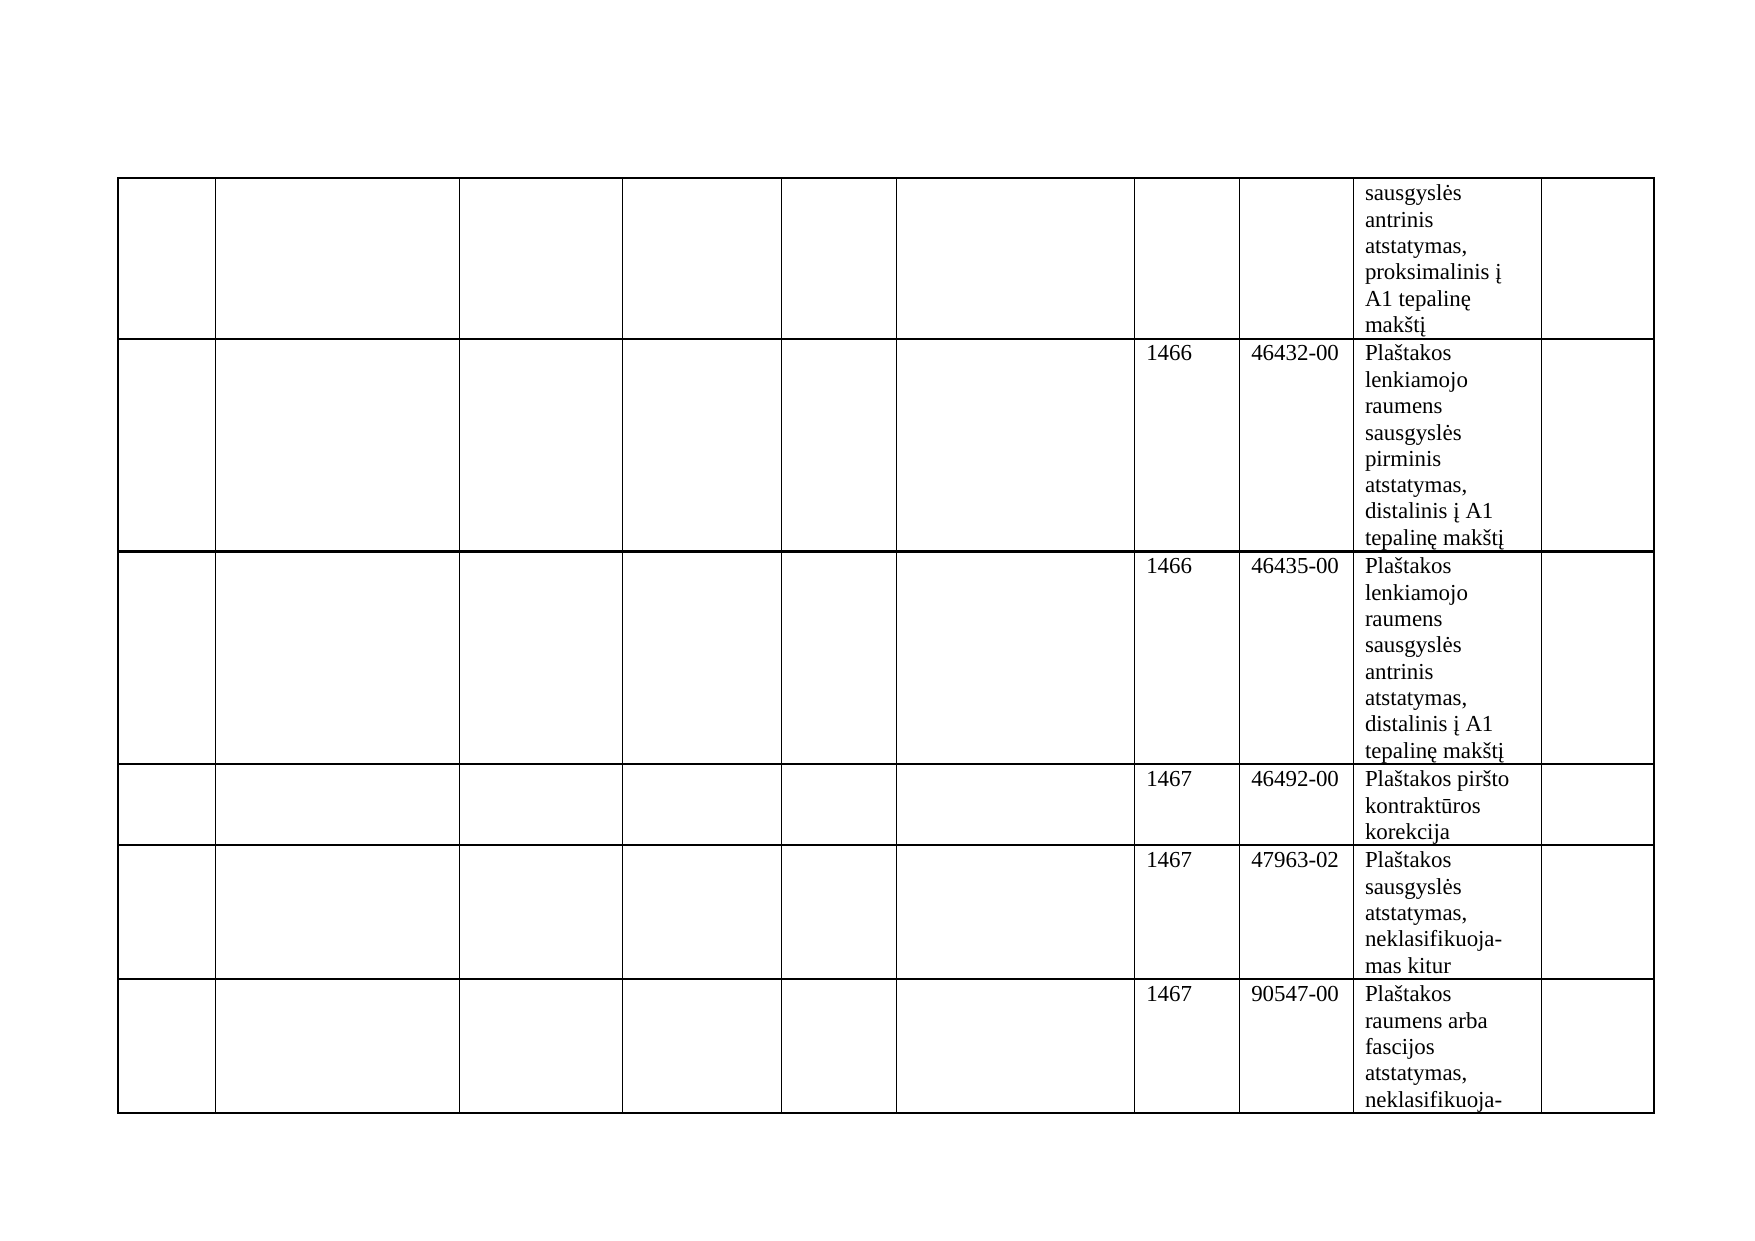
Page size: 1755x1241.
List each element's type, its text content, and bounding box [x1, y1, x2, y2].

table_cell Plaštakos lenkiamojo raumens sausgyslės pirminis atstatymas, distalinis į A1 tepalinę makštį [1354, 340, 1541, 550]
table_cell [119, 553, 215, 763]
table_cell [216, 553, 459, 763]
table_cell [216, 765, 459, 844]
table_cell [1135, 179, 1239, 337]
table_cell 1466 [1135, 553, 1239, 763]
table_cell [782, 179, 896, 337]
table_cell [119, 846, 215, 978]
table_cell [119, 765, 215, 844]
table_cell 1467 [1135, 846, 1239, 978]
table_cell [216, 980, 459, 1112]
table_cell [1240, 179, 1353, 337]
table_cell [782, 980, 896, 1112]
table_cell [623, 846, 781, 978]
table_cell 90547-00 [1240, 980, 1353, 1112]
table_cell 1467 [1135, 765, 1239, 844]
table_cell 46432-00 [1240, 340, 1353, 550]
table_cell [782, 340, 896, 550]
table_cell [119, 980, 215, 1112]
table_cell [216, 846, 459, 978]
table_cell [1542, 980, 1653, 1112]
table_cell 46492-00 [1240, 765, 1353, 844]
table_cell [1542, 553, 1653, 763]
table_cell [460, 765, 622, 844]
table_cell [897, 980, 1134, 1112]
table_cell [1542, 179, 1653, 337]
table_cell 1467 [1135, 980, 1239, 1112]
table_cell 47963-02 [1240, 846, 1353, 978]
table_cell [119, 179, 215, 337]
table_cell Plaštakos piršto kontraktūros korekcija [1354, 765, 1541, 844]
table_cell sausgyslės antrinis atstatymas, proksimalinis į A1 tepalinę makštį [1354, 179, 1541, 337]
table_cell [897, 553, 1134, 763]
table_cell [460, 980, 622, 1112]
table_cell [623, 765, 781, 844]
table_cell [1542, 340, 1653, 550]
table_cell Plaštakos sausgyslės atstatymas, neklasifikuoja-mas kitur [1354, 846, 1541, 978]
table_cell [782, 765, 896, 844]
table_cell 1466 [1135, 340, 1239, 550]
table_cell [460, 553, 622, 763]
table_cell [1542, 846, 1653, 978]
table_cell [216, 340, 459, 550]
table_cell Plaštakos raumens arba fascijos atstatymas, neklasifikuoja- [1354, 980, 1541, 1112]
table_cell [782, 846, 896, 978]
table_cell [623, 340, 781, 550]
table_cell [897, 846, 1134, 978]
table_cell [897, 340, 1134, 550]
table_cell [782, 553, 896, 763]
table_cell [460, 846, 622, 978]
table_cell [460, 179, 622, 337]
table_cell [1542, 765, 1653, 844]
table_cell [623, 553, 781, 763]
table_cell 46435-00 [1240, 553, 1353, 763]
table_cell [623, 179, 781, 337]
table_cell [623, 980, 781, 1112]
table_cell [897, 765, 1134, 844]
table_cell [119, 340, 215, 550]
table_cell Plaštakos lenkiamojo raumens sausgyslės antrinis atstatymas, distalinis į A1 tepalinę makštį [1354, 553, 1541, 763]
table_cell [897, 179, 1134, 337]
table_cell [216, 179, 459, 337]
table_cell [460, 340, 622, 550]
